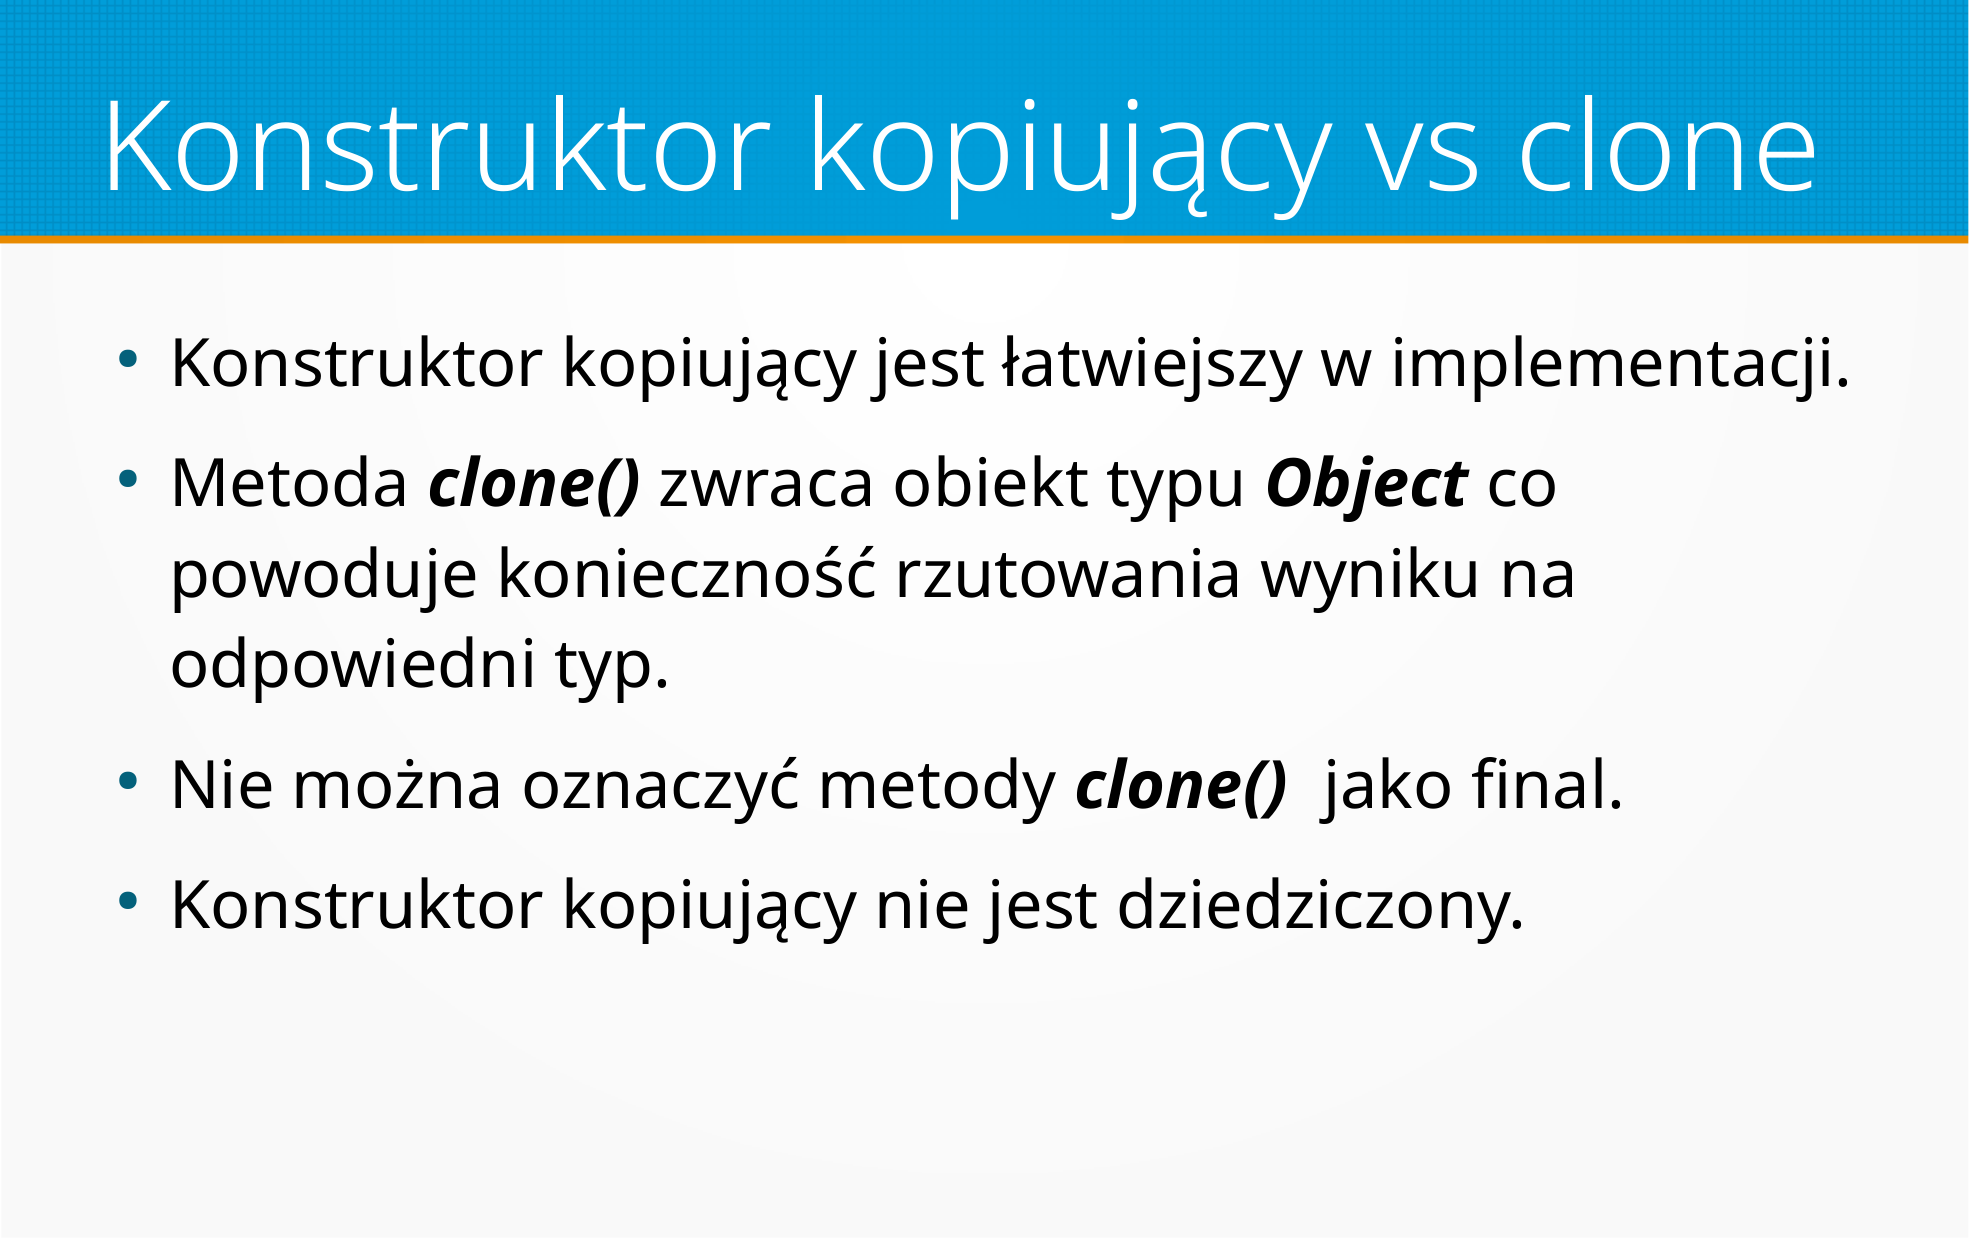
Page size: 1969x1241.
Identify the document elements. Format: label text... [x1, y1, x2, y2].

list Konstruktor kopiujący jest łatwiejszy w implementacji. Metoda clone() zwraca obiekt typu Object co powoduje konieczność rzutowania wyniku na odpowiedni typ. Nie można oznaczyć metody clone() jako final. Konstruktor kopiujący nie jest dziedziczony. [98, 315, 1861, 1081]
title Konstruktor kopiujący vs clone [98, 19, 1870, 227]
picture [0, 236, 1969, 1241]
